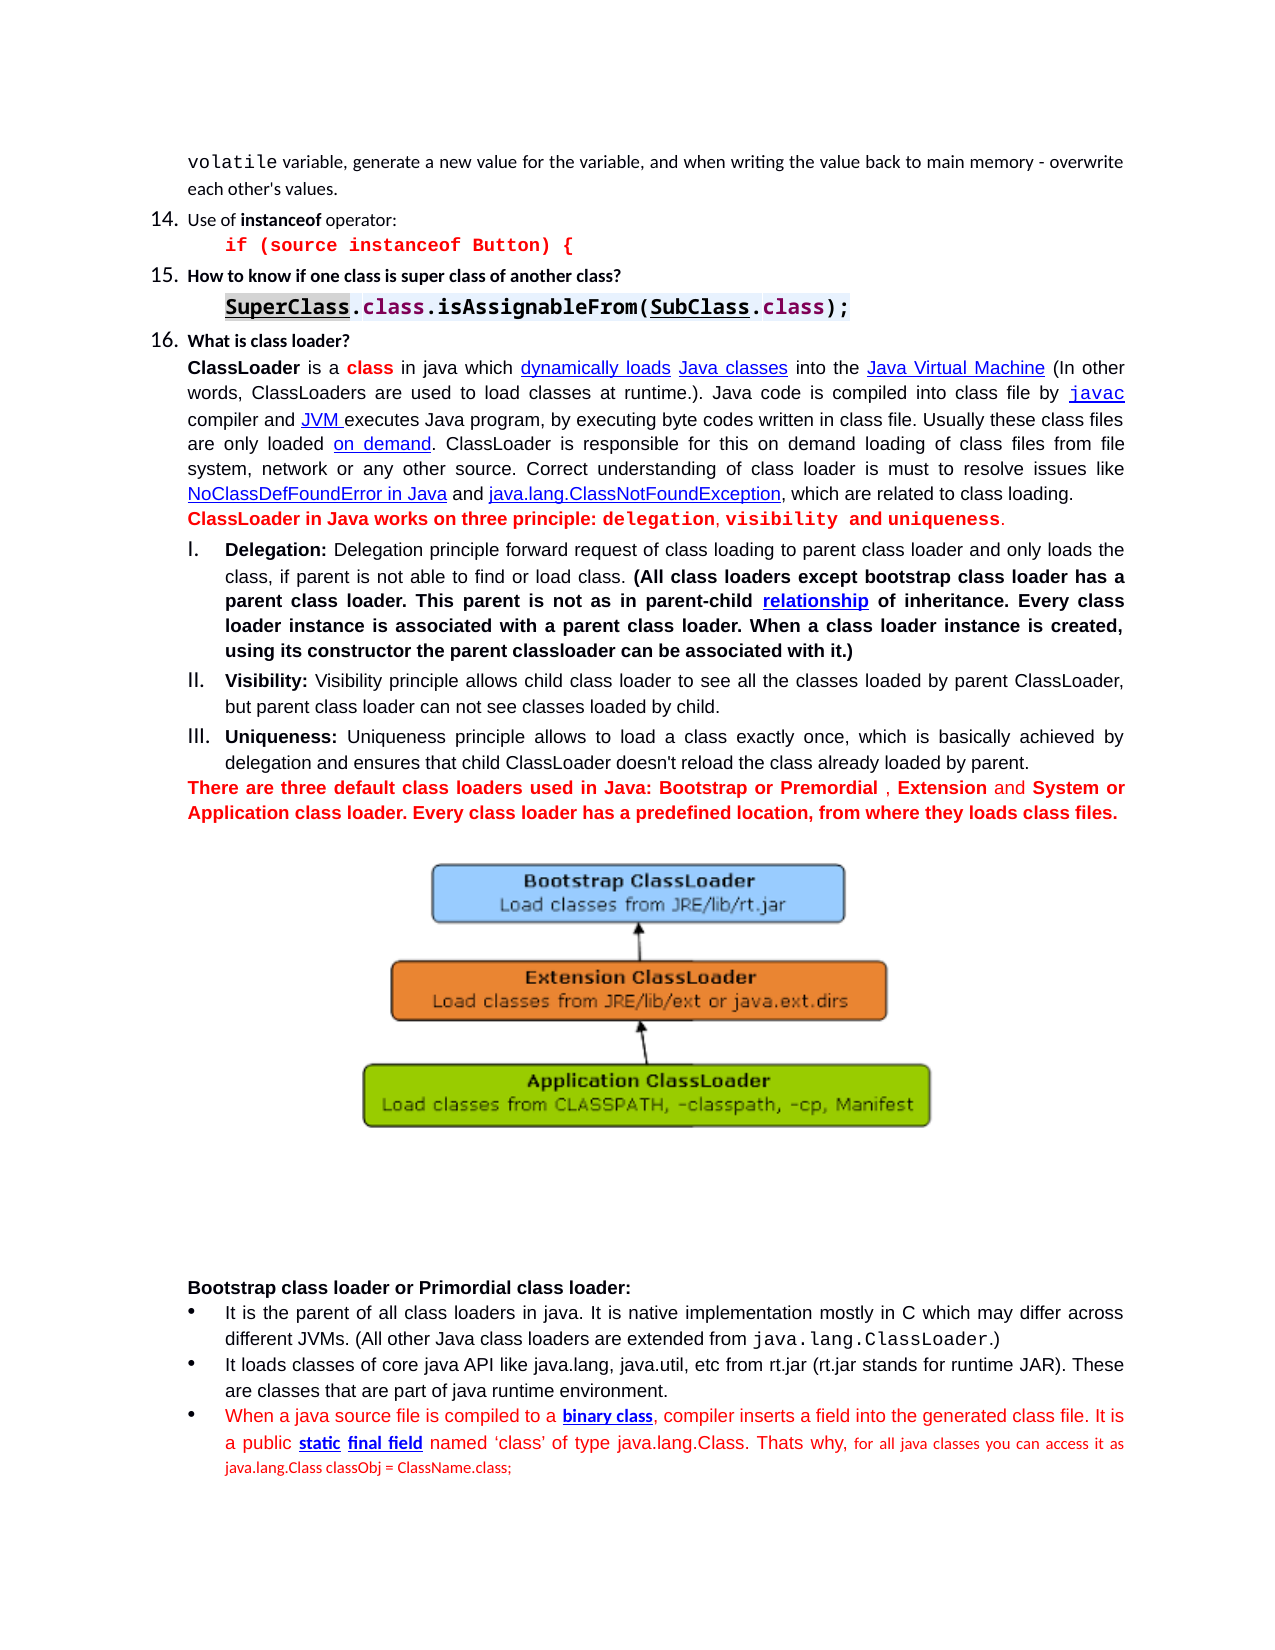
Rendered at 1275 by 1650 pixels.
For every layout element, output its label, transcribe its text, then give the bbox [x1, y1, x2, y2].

list volatile variable, generate a new value for the variable, and when writing the value back to main memory - overwrite each other's values. [150, 150, 1125, 200]
picture [325, 826, 951, 1153]
list How to know if one class is super class of another class? [150, 260, 1125, 288]
list Delegation: Delegation principle forward request of class loading to parent class loader and only loads the class, if parent is not able to find or load class. (All class loaders except bootstrap class loader has a parent class loader. This parent is not as in parent-child relationship of inheritance. Every class loader instance is associated with a parent class loader. When a class loader instance is created, using its constructor the parent classloader can be associated with it.) [187, 534, 1125, 661]
list ClassLoader in Java works on three principle: delegation, visibility and uniqueness. [150, 508, 1125, 531]
list It is the parent of all class loaders in java. It is native implementation mostly in C which may differ across different JVMs. (All other Java class loaders are extended from java.lang.ClassLoader.) [187, 1302, 1125, 1351]
list Bootstrap class loader or Primordial class loader: [150, 1277, 1125, 1298]
list Uniqueness: Uniqueness principle allows to load a class exactly once, which is basically achieved by delegation and ensures that child ClassLoader doesn't reload the class already loaded by parent. [187, 721, 1125, 773]
list What is class loader? [150, 325, 1125, 353]
list There are three default class loaders used in Java: Bootstrap or Premordial , Extension and System or Application class loader. Every class loader has a predefined location, from where they loads class files. [150, 777, 1125, 823]
list if (source instanceof Button) { [187, 236, 1125, 257]
list Visibility: Visibility principle allows child class loader to see all the classes loaded by parent ClassLoader, but parent class loader can not see classes loaded by child. [187, 665, 1125, 717]
list Use of instanceof operator: [150, 204, 1125, 232]
list SuperClass.class.isAssignableFrom(SubClass.class); [187, 292, 1125, 321]
list When a java source file is compiled to a binary class, compiler inserts a field into the generated class file. It is a public static final field named ‘class’ of type java.lang.Class. Thats why, for all java classes you can access it as java.lang.Class classObj = ClassName.class; [187, 1405, 1125, 1477]
list ClassLoader is a class in java which dynamically loads Java classes into the Java Virtual Machine (In other words, ClassLoaders are used to load classes at runtime.). Java code is compiled into class file by javac compiler and JVM executes Java program, by executing byte codes written in class file. Usually these class files are only loaded on demand. ClassLoader is responsible for this on demand loading of class files from file system, network or any other source. Correct understanding of class loader is must to resolve issues like NoClassDefFoundError in Java and java.lang.ClassNotFoundException, which are related to class loading. [150, 357, 1125, 504]
list It loads classes of core java API like java.lang, java.util, etc from rt.jar (rt.jar stands for runtime JAR). These are classes that are part of java runtime environment. [187, 1354, 1125, 1401]
